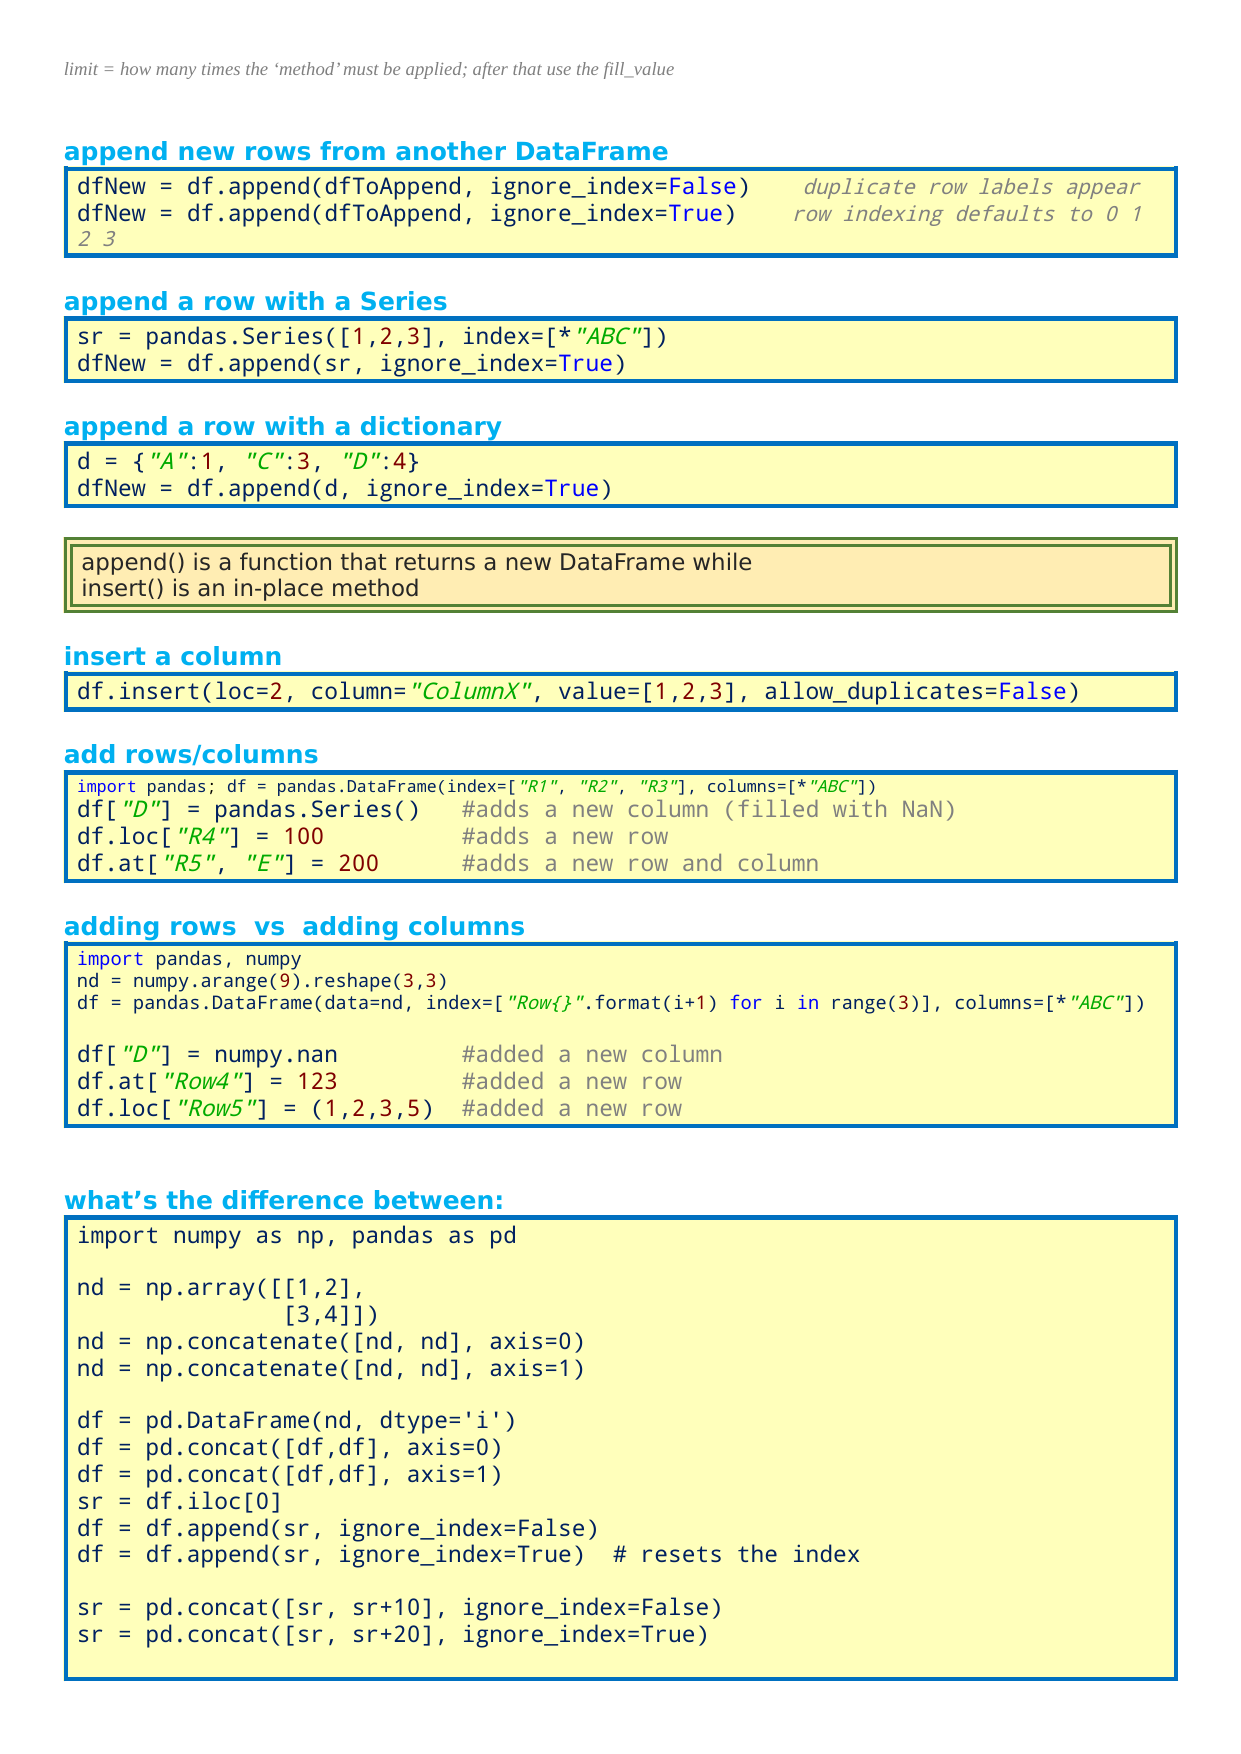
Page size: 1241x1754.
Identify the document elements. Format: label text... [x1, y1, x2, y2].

text insert() is an in-place method [67, 564, 1175, 610]
text df.loc["R4"] = 100 #adds a new row [68, 816, 1174, 843]
text sr = pandas.Series([1,2,3], index=[*"ABC"]) [68, 321, 1174, 343]
text dfNew = df.append(sr, ignore_index=True) [68, 343, 1174, 379]
text nd = np.concatenate([nd, nd], axis=1) [68, 1348, 1174, 1375]
title append a row with a Series [63, 287, 1178, 316]
text import pandas, numpy [68, 946, 1174, 963]
title append new rows from another DataFrame [63, 137, 1178, 166]
text df = pd.concat([df,df], axis=0) [68, 1427, 1174, 1454]
text limit = how many times the ‘method’ must be applied; after that use the fill_value [63, 58, 1178, 80]
text [3,4]]) [68, 1294, 1174, 1321]
text df["D"] = pandas.Series() #adds a new column (filled with NaN) [68, 789, 1174, 816]
text sr = df.iloc[0] [68, 1481, 1174, 1508]
text dfNew = df.append(dfToAppend, ignore_index=True) row indexing defaults to 0 1 2 3 [68, 193, 1174, 253]
text df.insert(loc=2, column="ColumnX", value=[1,2,3], allow_duplicates=False) [68, 676, 1174, 707]
text df = pd.DataFrame(nd, dtype='i') [68, 1401, 1174, 1427]
text df.at["R5", "E"] = 200 #adds a new row and column [68, 843, 1174, 879]
text nd = np.array([[1,2], [68, 1267, 1174, 1294]
text nd = numpy.arange(9).reshape(3,3) [68, 963, 1174, 985]
text df = pd.concat([df,df], axis=1) [68, 1454, 1174, 1481]
text import pandas; df = pandas.DataFrame(index=["R1", "R2", "R3"], columns=[*"ABC"]) [68, 775, 1174, 789]
text dfNew = df.append(dfToAppend, ignore_index=False) duplicate row labels appear [68, 171, 1174, 193]
title adding rows vs adding columns [63, 912, 1178, 941]
text df.at["Row4"] = 123 #added a new row [68, 1061, 1174, 1088]
text import numpy as np, pandas as pd [68, 1220, 1174, 1242]
text nd = np.concatenate([nd, nd], axis=0) [68, 1321, 1174, 1348]
text df["D"] = numpy.nan #added a new column [68, 1034, 1174, 1061]
text sr = pd.concat([sr, sr+20], ignore_index=True) [68, 1614, 1174, 1641]
title insert a column [63, 642, 1178, 671]
title add rows/columns [63, 741, 1178, 770]
title append a row with a dictionary [63, 412, 1178, 441]
text dfNew = df.append(d, ignore_index=True) [68, 468, 1174, 504]
text df.loc["Row5"] = (1,2,3,5) #added a new row [68, 1088, 1174, 1124]
text df = pandas.DataFrame(data=nd, index=["Row{}".format(i+1) for i in range(3)], columns=[*"ABC"]) [68, 985, 1174, 1007]
text d = {"A":1, "C":3, "D":4} [68, 446, 1174, 468]
text df = df.append(sr, ignore_index=True) # resets the index [68, 1535, 1174, 1562]
title what’s the difference between: [63, 1186, 1178, 1215]
text append() is a function that returns a new DataFrame while [67, 540, 1175, 564]
text sr = pd.concat([sr, sr+10], ignore_index=False) [68, 1587, 1174, 1614]
text df = df.append(sr, ignore_index=False) [68, 1508, 1174, 1535]
